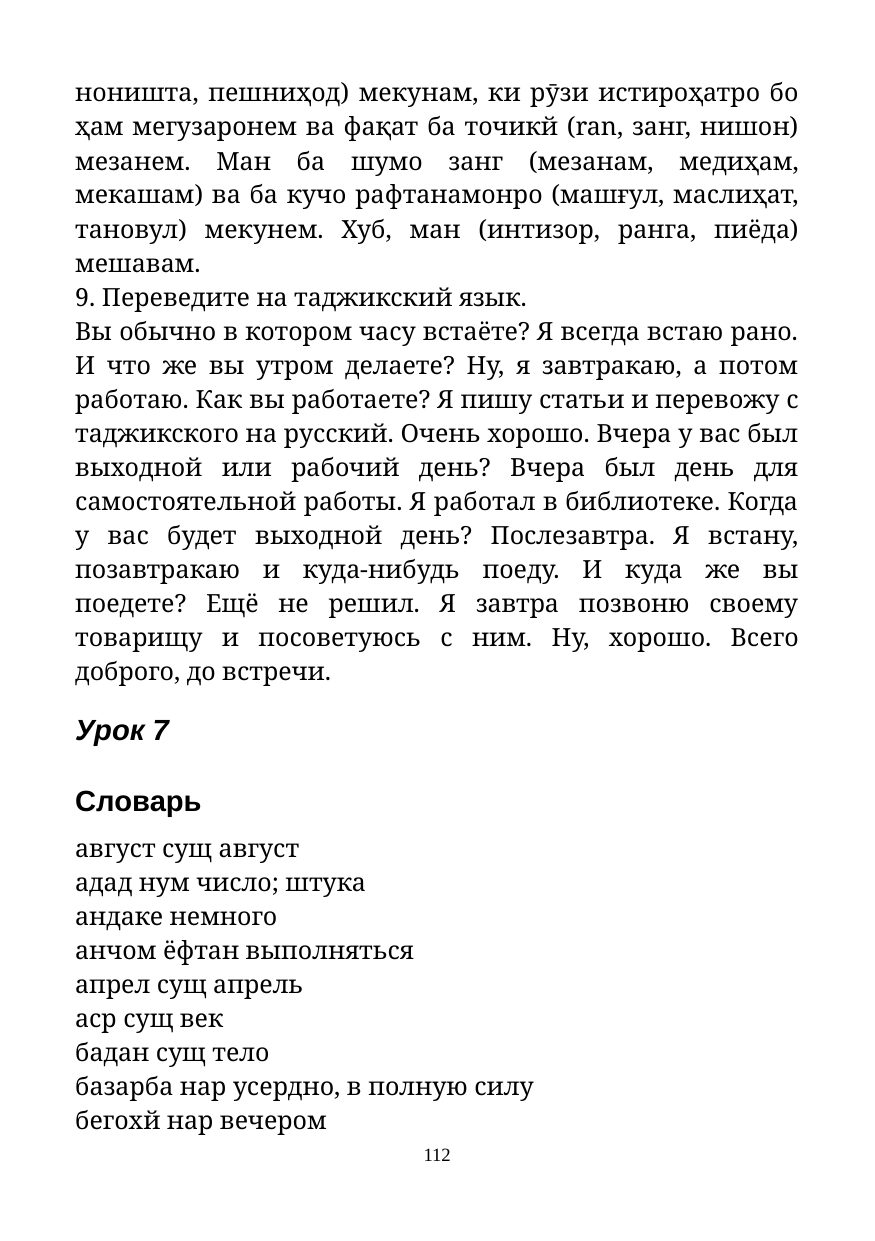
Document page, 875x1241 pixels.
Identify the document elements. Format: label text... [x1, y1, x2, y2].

text август сущ август [75, 830, 799, 864]
text бегохй нар вечером [75, 1103, 799, 1137]
text базарба нар усердно, в полную силу [75, 1069, 799, 1103]
text андаке немного [75, 898, 799, 932]
subtitle Урок 7 [75, 713, 799, 747]
text Вы обычно в котором часу встаёте? Я всегда встаю рано. И что же вы утром делаете? Ну, я завтракаю, а потом работаю. Как вы работае­те? Я пишу статьи и перевожу с таджикского на русский. Очень хорошо. Вчера у вас был выходной или рабочий день? Вчера был день для самостоятельной работы. Я работал в библиотеке. Когда у вас будет выходной день? Послезавтра. Я встану, позавтра­каю и куда-нибудь поеду. И куда же вы поедете? Ещё не решил. Я завтра позвоню своему товарищу и посоветуюсь с ним. Ну, хорошо. Всего доброго, до встречи. [75, 313, 799, 688]
text бадан сущ тело [75, 1034, 799, 1069]
text анчом ёфтан выполняться [75, 932, 799, 966]
text ноништа, пешниҳод) мекунам, ки рӯзи истироҳатро бо ҳам мегузаронем ва фақат ба точикй (ran, занг, нишон) мезанем. Ман ба шумо занг (мезанам, медиҳам, мекашам) ва ба кучо рафтанамонро (машғул, маслиҳат, тановул) мекунем. Хуб, ман (интизор, ранга, пиёда) мешавам. [75, 75, 799, 279]
text аср сущ век [75, 1001, 799, 1034]
subtitle Словарь [75, 784, 799, 818]
text адад нум число; штука [75, 864, 799, 898]
text 9. Переведите на таджикский язык. [75, 279, 799, 313]
text апрел сущ апрель [75, 966, 799, 1001]
